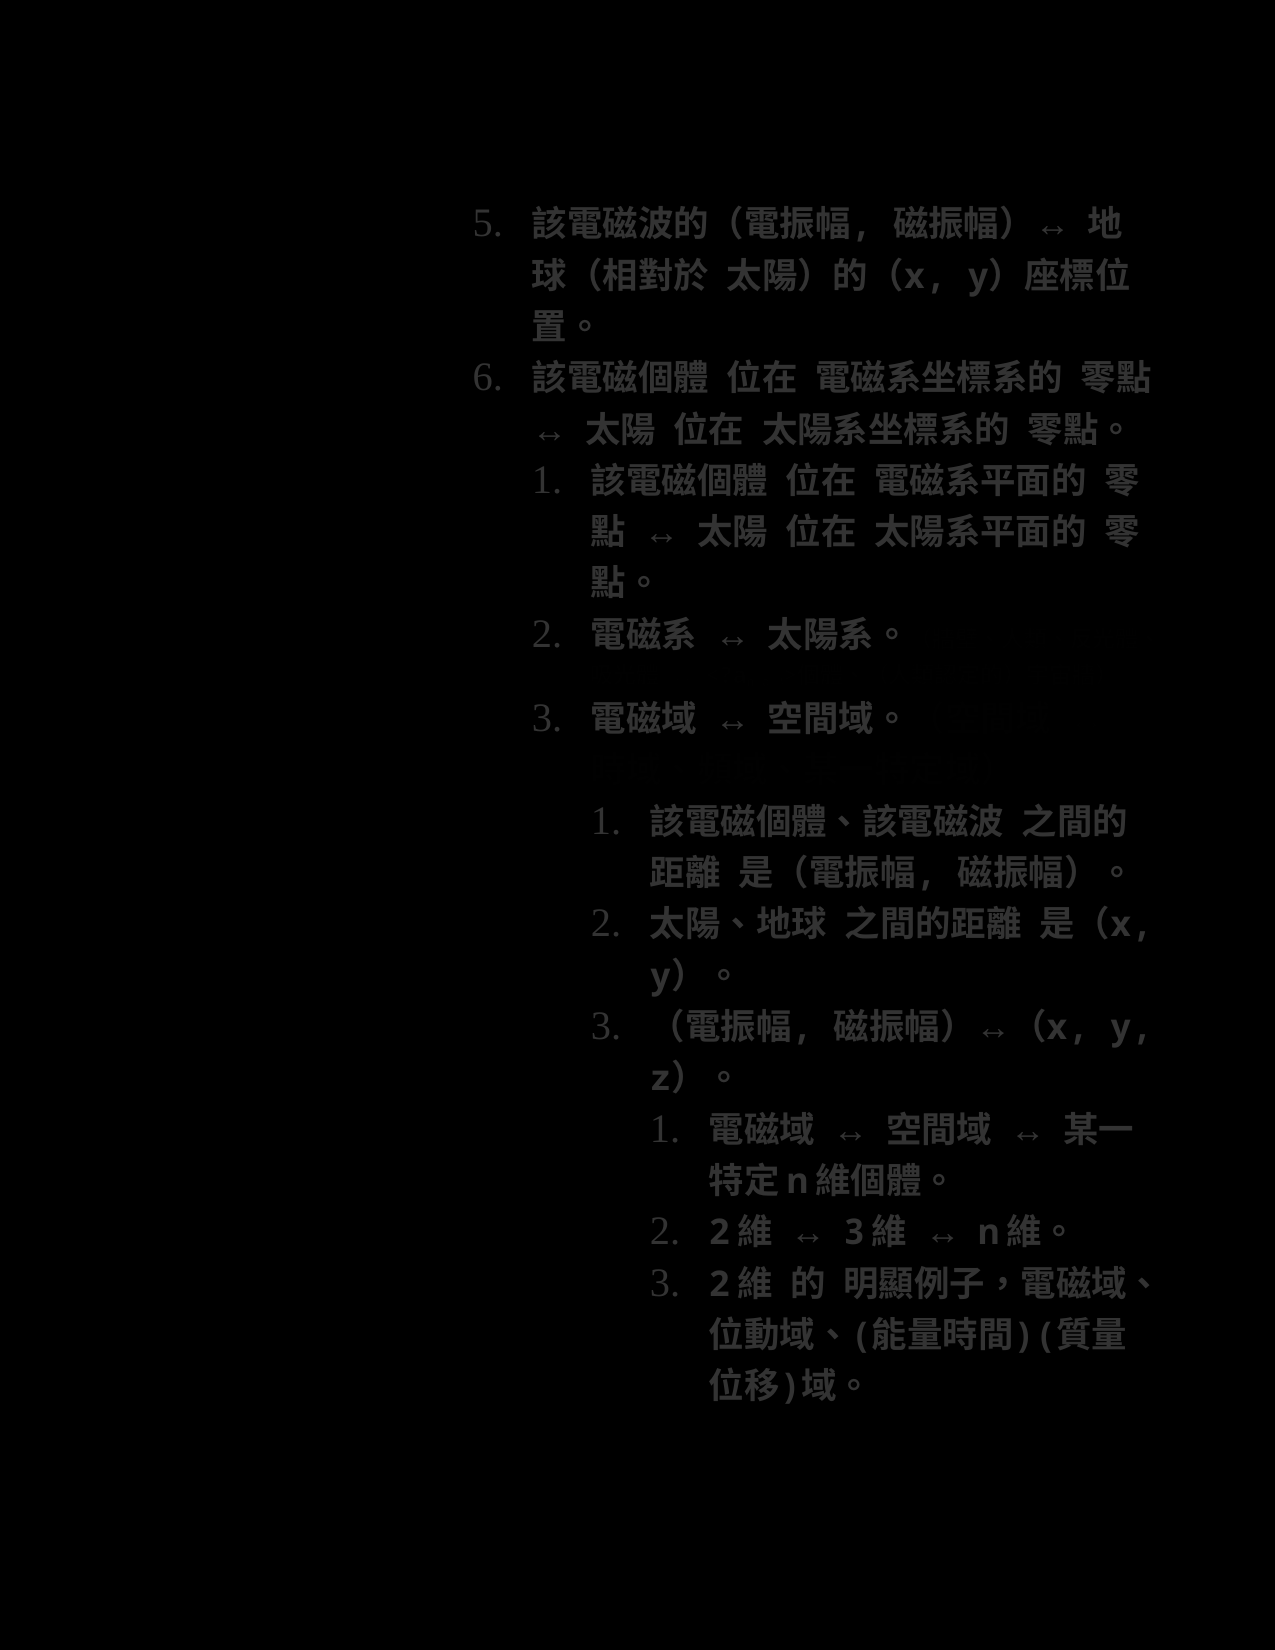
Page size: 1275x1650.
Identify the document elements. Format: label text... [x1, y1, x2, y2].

list 2維 的 明顯例子，電磁域、位動域、(能量時間)(質量位移)域。 [649, 1255, 1157, 1409]
list （電振幅, 磁振幅）↔（x, y, z）。 [591, 998, 1157, 1101]
list 該電磁個體 位在 電磁系平面的 零點 ↔ 太陽 位在 太陽系平面的 零點。 [532, 452, 1157, 606]
list 電磁域 ↔ 空間域。（空間域 ↔ 時域、頻域、某一特定域） [532, 691, 1157, 793]
list 太陽、地球 之間的距離 是（x, y）。 [591, 896, 1157, 998]
list 電磁域 ↔ 空間域 ↔ 某一特定n維個體。 [649, 1101, 1157, 1204]
list 2維 ↔ 3維 ↔ n維。 [649, 1204, 1157, 1255]
list 該電磁個體 位在 電磁系坐標系的 零點 ↔ 太陽 位在 太陽系坐標系的 零點。 [472, 350, 1157, 452]
list 該電磁波的（電振幅, 磁振幅）↔ 地球（相對於 太陽）的（x, y）座標位置。 [472, 196, 1157, 350]
list 電磁系 ↔ 太陽系。（牆壁、人類、反光體、吸光體 ↔ <?an≥a≥3>個體、（人類認定的）宇宙牆） [532, 606, 1157, 691]
list 該電磁個體、該電磁波 之間的距離 是（電振幅, 磁振幅）。 [591, 793, 1157, 896]
